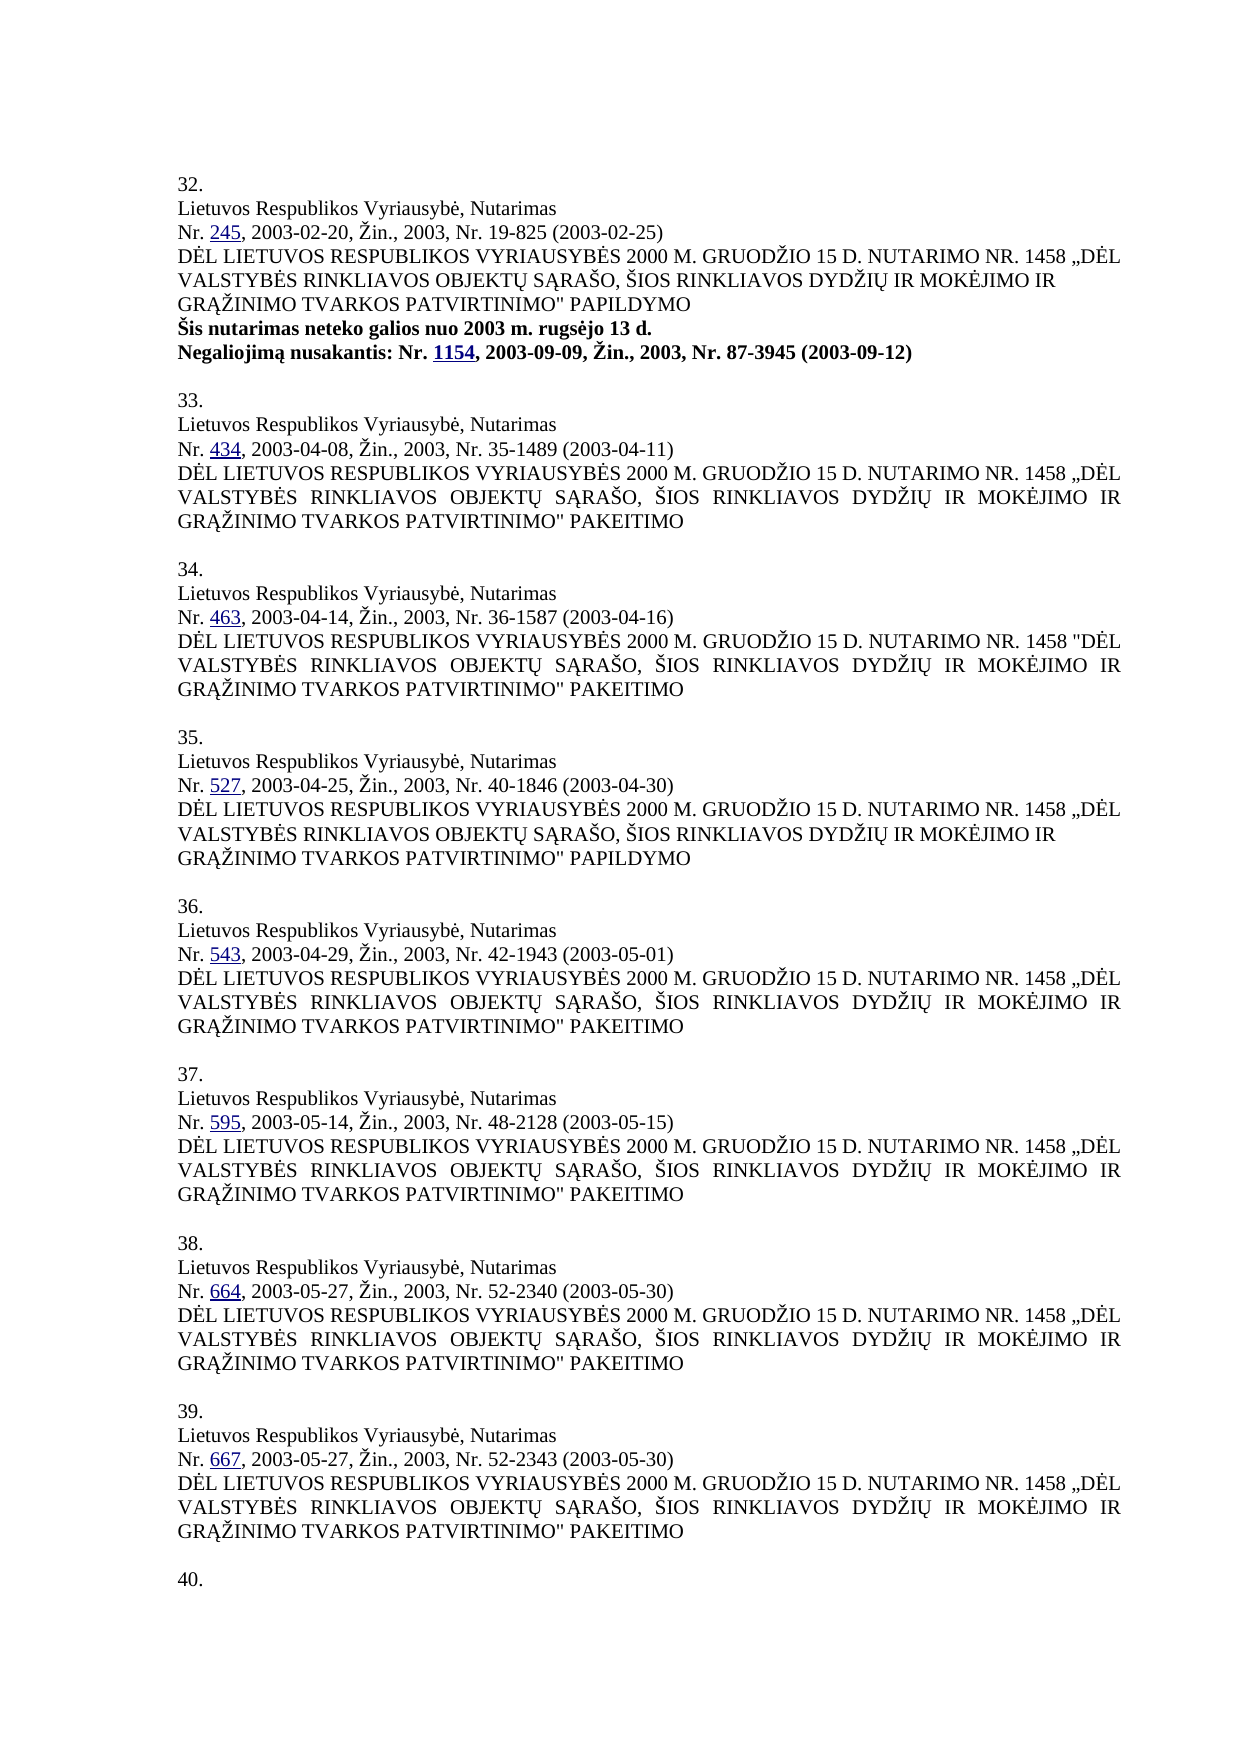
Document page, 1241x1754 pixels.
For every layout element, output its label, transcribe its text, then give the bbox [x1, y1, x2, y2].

text 35. [177, 725, 1122, 749]
text Nr. 664, 2003-05-27, Žin., 2003, Nr. 52-2340 (2003-05-30) [177, 1279, 1122, 1303]
text Lietuvos Respublikos Vyriausybė, Nutarimas [177, 1254, 1122, 1279]
text DĖL LIETUVOS RESPUBLIKOS VYRIAUSYBĖS 2000 M. GRUODŽIO 15 D. NUTARIMO NR. 1458 „DĖL VALSTYBĖS RINKLIAVOS OBJEKTŲ SĄRAŠO, ŠIOS RINKLIAVOS DYDŽIŲ IR MOKĖJIMO IR GRĄŽINIMO TVARKOS PATVIRTINIMO" PAPILDYMO [177, 244, 1122, 316]
text 39. [177, 1399, 1122, 1423]
text 40. [177, 1567, 1122, 1591]
text Šis nutarimas neteko galios nuo 2003 m. rugsėjo 13 d. [177, 316, 1122, 340]
text Nr. 595, 2003-05-14, Žin., 2003, Nr. 48-2128 (2003-05-15) [177, 1110, 1122, 1134]
text 34. [177, 557, 1122, 581]
text Nr. 527, 2003-04-25, Žin., 2003, Nr. 40-1846 (2003-04-30) [177, 773, 1122, 797]
text DĖL LIETUVOS RESPUBLIKOS VYRIAUSYBĖS 2000 M. GRUODŽIO 15 D. NUTARIMO NR. 1458 „DĖL VALSTYBĖS RINKLIAVOS OBJEKTŲ SĄRAŠO, ŠIOS RINKLIAVOS DYDŽIŲ IR MOKĖJIMO IR GRĄŽINIMO TVARKOS PATVIRTINIMO" PAPILDYMO [177, 797, 1122, 869]
text 32. [177, 172, 1122, 196]
text 38. [177, 1231, 1122, 1254]
text DĖL LIETUVOS RESPUBLIKOS VYRIAUSYBĖS 2000 M. GRUODŽIO 15 D. NUTARIMO NR. 1458 „DĖL VALSTYBĖS RINKLIAVOS OBJEKTŲ SĄRAŠO, ŠIOS RINKLIAVOS DYDŽIŲ IR MOKĖJIMO IR GRĄŽINIMO TVARKOS PATVIRTINIMO" PAKEITIMO [177, 1471, 1122, 1543]
text DĖL LIETUVOS RESPUBLIKOS VYRIAUSYBĖS 2000 M. GRUODŽIO 15 D. NUTARIMO NR. 1458 "DĖL VALSTYBĖS RINKLIAVOS OBJEKTŲ SĄRAŠO, ŠIOS RINKLIAVOS DYDŽIŲ IR MOKĖJIMO IR GRĄŽINIMO TVARKOS PATVIRTINIMO" PAKEITIMO [177, 629, 1122, 701]
text Lietuvos Respublikos Vyriausybė, Nutarimas [177, 196, 1122, 220]
text DĖL LIETUVOS RESPUBLIKOS VYRIAUSYBĖS 2000 M. GRUODŽIO 15 D. NUTARIMO NR. 1458 „DĖL VALSTYBĖS RINKLIAVOS OBJEKTŲ SĄRAŠO, ŠIOS RINKLIAVOS DYDŽIŲ IR MOKĖJIMO IR GRĄŽINIMO TVARKOS PATVIRTINIMO" PAKEITIMO [177, 461, 1122, 533]
text Nr. 463, 2003-04-14, Žin., 2003, Nr. 36-1587 (2003-04-16) [177, 605, 1122, 629]
text Nr. 543, 2003-04-29, Žin., 2003, Nr. 42-1943 (2003-05-01) [177, 942, 1122, 966]
text Lietuvos Respublikos Vyriausybė, Nutarimas [177, 918, 1122, 942]
text Lietuvos Respublikos Vyriausybė, Nutarimas [177, 1423, 1122, 1447]
text Nr. 245, 2003-02-20, Žin., 2003, Nr. 19-825 (2003-02-25) [177, 220, 1122, 244]
text 36. [177, 894, 1122, 918]
text Nr. 667, 2003-05-27, Žin., 2003, Nr. 52-2343 (2003-05-30) [177, 1447, 1122, 1471]
text DĖL LIETUVOS RESPUBLIKOS VYRIAUSYBĖS 2000 M. GRUODŽIO 15 D. NUTARIMO NR. 1458 „DĖL VALSTYBĖS RINKLIAVOS OBJEKTŲ SĄRAŠO, ŠIOS RINKLIAVOS DYDŽIŲ IR MOKĖJIMO IR GRĄŽINIMO TVARKOS PATVIRTINIMO" PAKEITIMO [177, 1303, 1122, 1375]
text Lietuvos Respublikos Vyriausybė, Nutarimas [177, 581, 1122, 605]
text Lietuvos Respublikos Vyriausybė, Nutarimas [177, 1086, 1122, 1110]
text Lietuvos Respublikos Vyriausybė, Nutarimas [177, 412, 1122, 436]
text 33. [177, 388, 1122, 412]
text DĖL LIETUVOS RESPUBLIKOS VYRIAUSYBĖS 2000 M. GRUODŽIO 15 D. NUTARIMO NR. 1458 „DĖL VALSTYBĖS RINKLIAVOS OBJEKTŲ SĄRAŠO, ŠIOS RINKLIAVOS DYDŽIŲ IR MOKĖJIMO IR GRĄŽINIMO TVARKOS PATVIRTINIMO" PAKEITIMO [177, 1134, 1122, 1206]
text 37. [177, 1062, 1122, 1086]
text Negaliojimą nusakantis: Nr. 1154, 2003-09-09, Žin., 2003, Nr. 87-3945 (2003-09-12) [177, 340, 1122, 364]
text Nr. 434, 2003-04-08, Žin., 2003, Nr. 35-1489 (2003-04-11) [177, 436, 1122, 461]
text DĖL LIETUVOS RESPUBLIKOS VYRIAUSYBĖS 2000 M. GRUODŽIO 15 D. NUTARIMO NR. 1458 „DĖL VALSTYBĖS RINKLIAVOS OBJEKTŲ SĄRAŠO, ŠIOS RINKLIAVOS DYDŽIŲ IR MOKĖJIMO IR GRĄŽINIMO TVARKOS PATVIRTINIMO" PAKEITIMO [177, 966, 1122, 1038]
text Lietuvos Respublikos Vyriausybė, Nutarimas [177, 749, 1122, 773]
